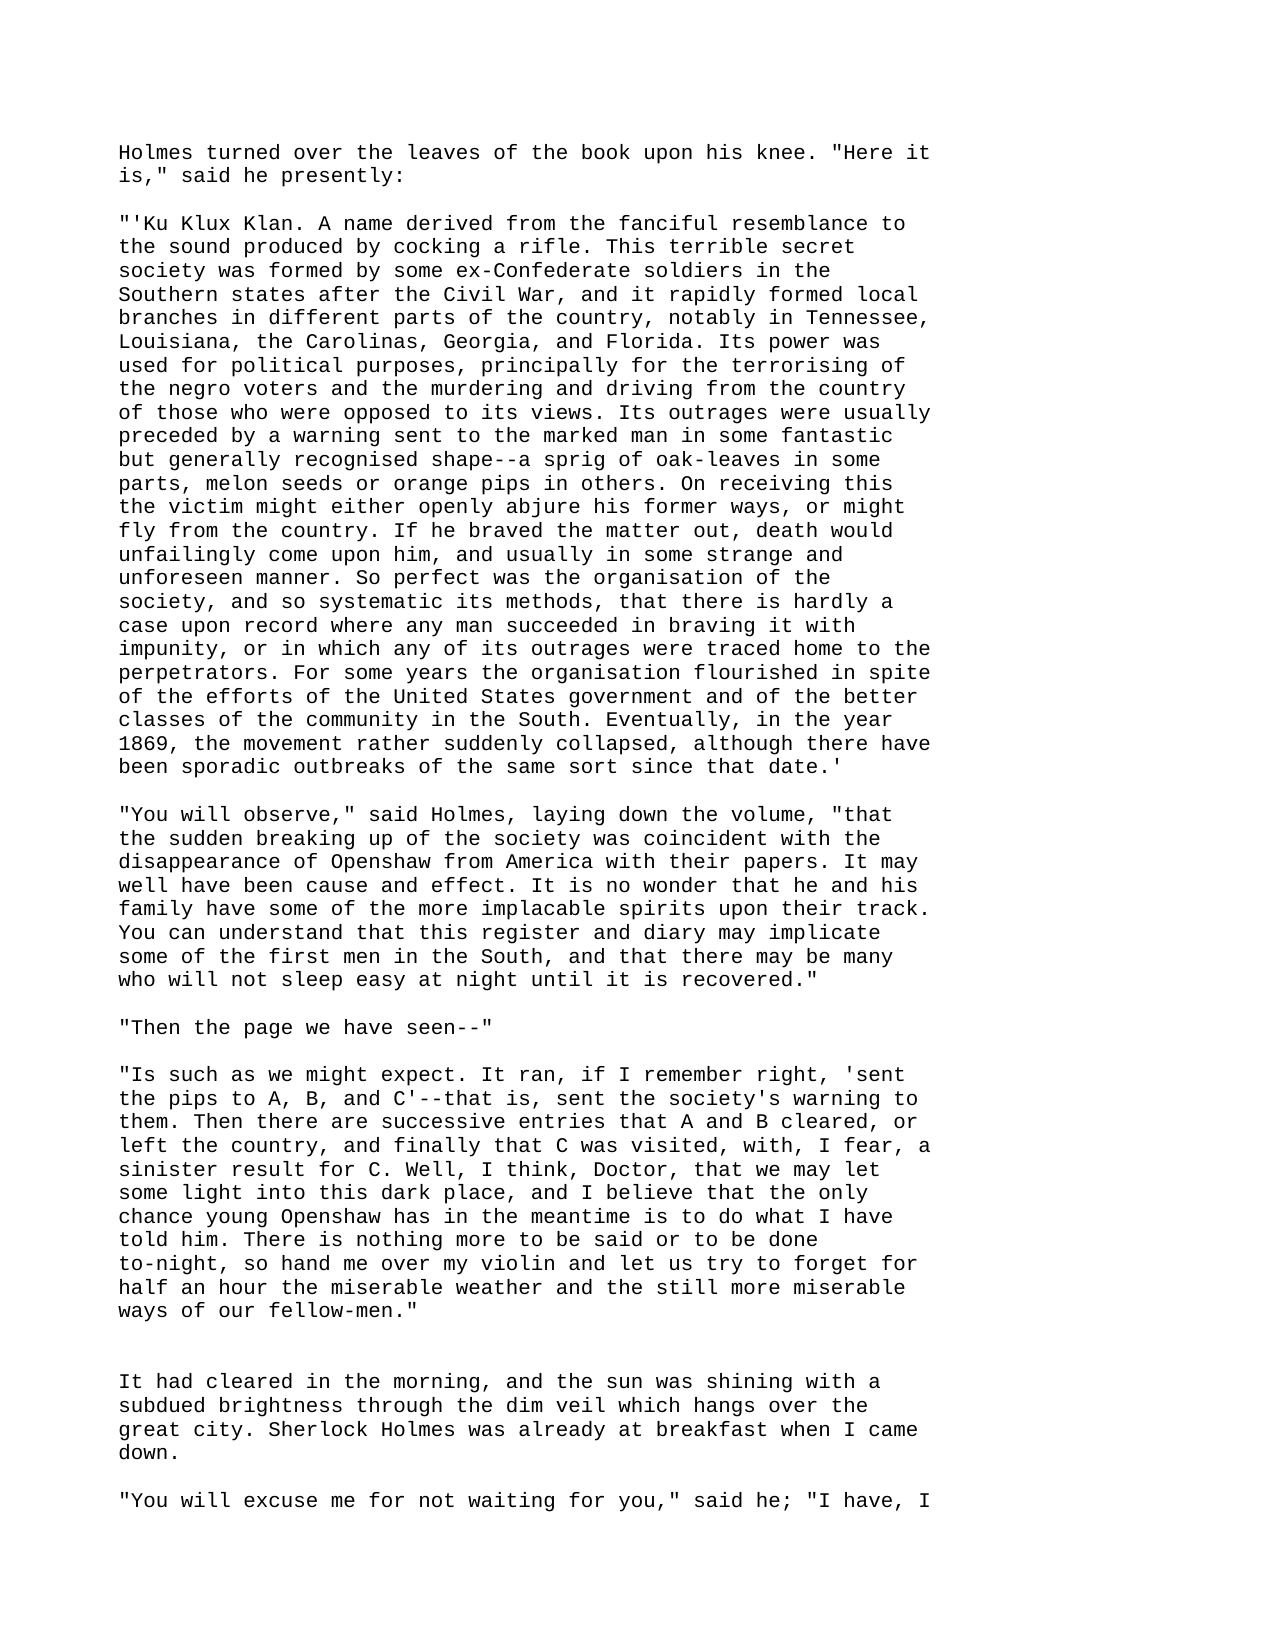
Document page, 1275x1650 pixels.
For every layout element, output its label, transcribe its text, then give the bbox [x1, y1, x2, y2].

text society, and so systematic its methods, that there is hardly a [118, 591, 1157, 615]
text Louisiana, the Carolinas, Georgia, and Florida. Its power was [118, 331, 1157, 354]
text down. [118, 1442, 1157, 1466]
text 1869, the movement rather suddenly collapsed, although there have [118, 733, 1157, 757]
text case upon record where any man succeeded in braving it with [118, 615, 1157, 638]
text subdued brightness through the dim veil which hangs over the [118, 1395, 1157, 1419]
text been sporadic outbreaks of the same sort since that date.' [118, 757, 1157, 780]
text "You will observe," said Holmes, laying down the volume, "that [118, 804, 1157, 827]
text of those who were opposed to its views. Its outrages were usually [118, 402, 1157, 426]
text the sound produced by cocking a rifle. This terrible secret [118, 236, 1157, 260]
text preceded by a warning sent to the marked man in some fantastic [118, 426, 1157, 449]
text impunity, or in which any of its outrages were traced home to the [118, 638, 1157, 662]
text classes of the community in the South. Eventually, in the year [118, 709, 1157, 733]
text perpetrators. For some years the organisation flourished in spite [118, 662, 1157, 686]
text half an hour the miserable weather and the still more miserable [118, 1277, 1157, 1300]
text family have some of the more implacable spirits upon their track. [118, 898, 1157, 922]
text but generally recognised shape--a sprig of oak-leaves in some [118, 449, 1157, 473]
text of the efforts of the United States government and of the better [118, 686, 1157, 709]
text the sudden breaking up of the society was coincident with the [118, 827, 1157, 851]
text "You will excuse me for not waiting for you," said he; "I have, I [118, 1489, 1157, 1513]
text told him. There is nothing more to be said or to be done [118, 1229, 1157, 1253]
text used for political purposes, principally for the terrorising of [118, 354, 1157, 378]
text great city. Sherlock Holmes was already at breakfast when I came [118, 1419, 1157, 1442]
text Holmes turned over the leaves of the book upon his knee. "Here it [118, 142, 1157, 165]
text the pips to A, B, and C'--that is, sent the society's warning to [118, 1088, 1157, 1111]
text the negro voters and the murdering and driving from the country [118, 378, 1157, 402]
text branches in different parts of the country, notably in Tennessee, [118, 307, 1157, 331]
text the victim might either openly abjure his former ways, or might [118, 496, 1157, 520]
text Southern states after the Civil War, and it rapidly formed local [118, 284, 1157, 307]
text some light into this dark place, and I believe that the only [118, 1182, 1157, 1206]
text "Then the page we have seen--" [118, 1017, 1157, 1040]
text "'Ku Klux Klan. A name derived from the fanciful resemblance to [118, 213, 1157, 236]
text It had cleared in the morning, and the sun was shining with a [118, 1371, 1157, 1395]
text them. Then there are successive entries that A and B cleared, or [118, 1111, 1157, 1135]
text parts, melon seeds or orange pips in others. On receiving this [118, 473, 1157, 496]
text disappearance of Openshaw from America with their papers. It may [118, 851, 1157, 875]
text You can understand that this register and diary may implicate [118, 922, 1157, 946]
text unfailingly come upon him, and usually in some strange and [118, 544, 1157, 567]
text sinister result for C. Well, I think, Doctor, that we may let [118, 1158, 1157, 1182]
text fly from the country. If he braved the matter out, death would [118, 520, 1157, 544]
text unforeseen manner. So perfect was the organisation of the [118, 567, 1157, 591]
text chance young Openshaw has in the meantime is to do what I have [118, 1206, 1157, 1229]
text well have been cause and effect. It is no wonder that he and his [118, 875, 1157, 898]
text who will not sleep easy at night until it is recovered." [118, 969, 1157, 993]
text "Is such as we might expect. It ran, if I remember right, 'sent [118, 1064, 1157, 1088]
text ways of our fellow-men." [118, 1300, 1157, 1324]
text to-night, so hand me over my violin and let us try to forget for [118, 1253, 1157, 1277]
text left the country, and finally that C was visited, with, I fear, a [118, 1135, 1157, 1158]
text is," said he presently: [118, 165, 1157, 189]
text some of the first men in the South, and that there may be many [118, 946, 1157, 969]
text society was formed by some ex-Confederate soldiers in the [118, 260, 1157, 284]
